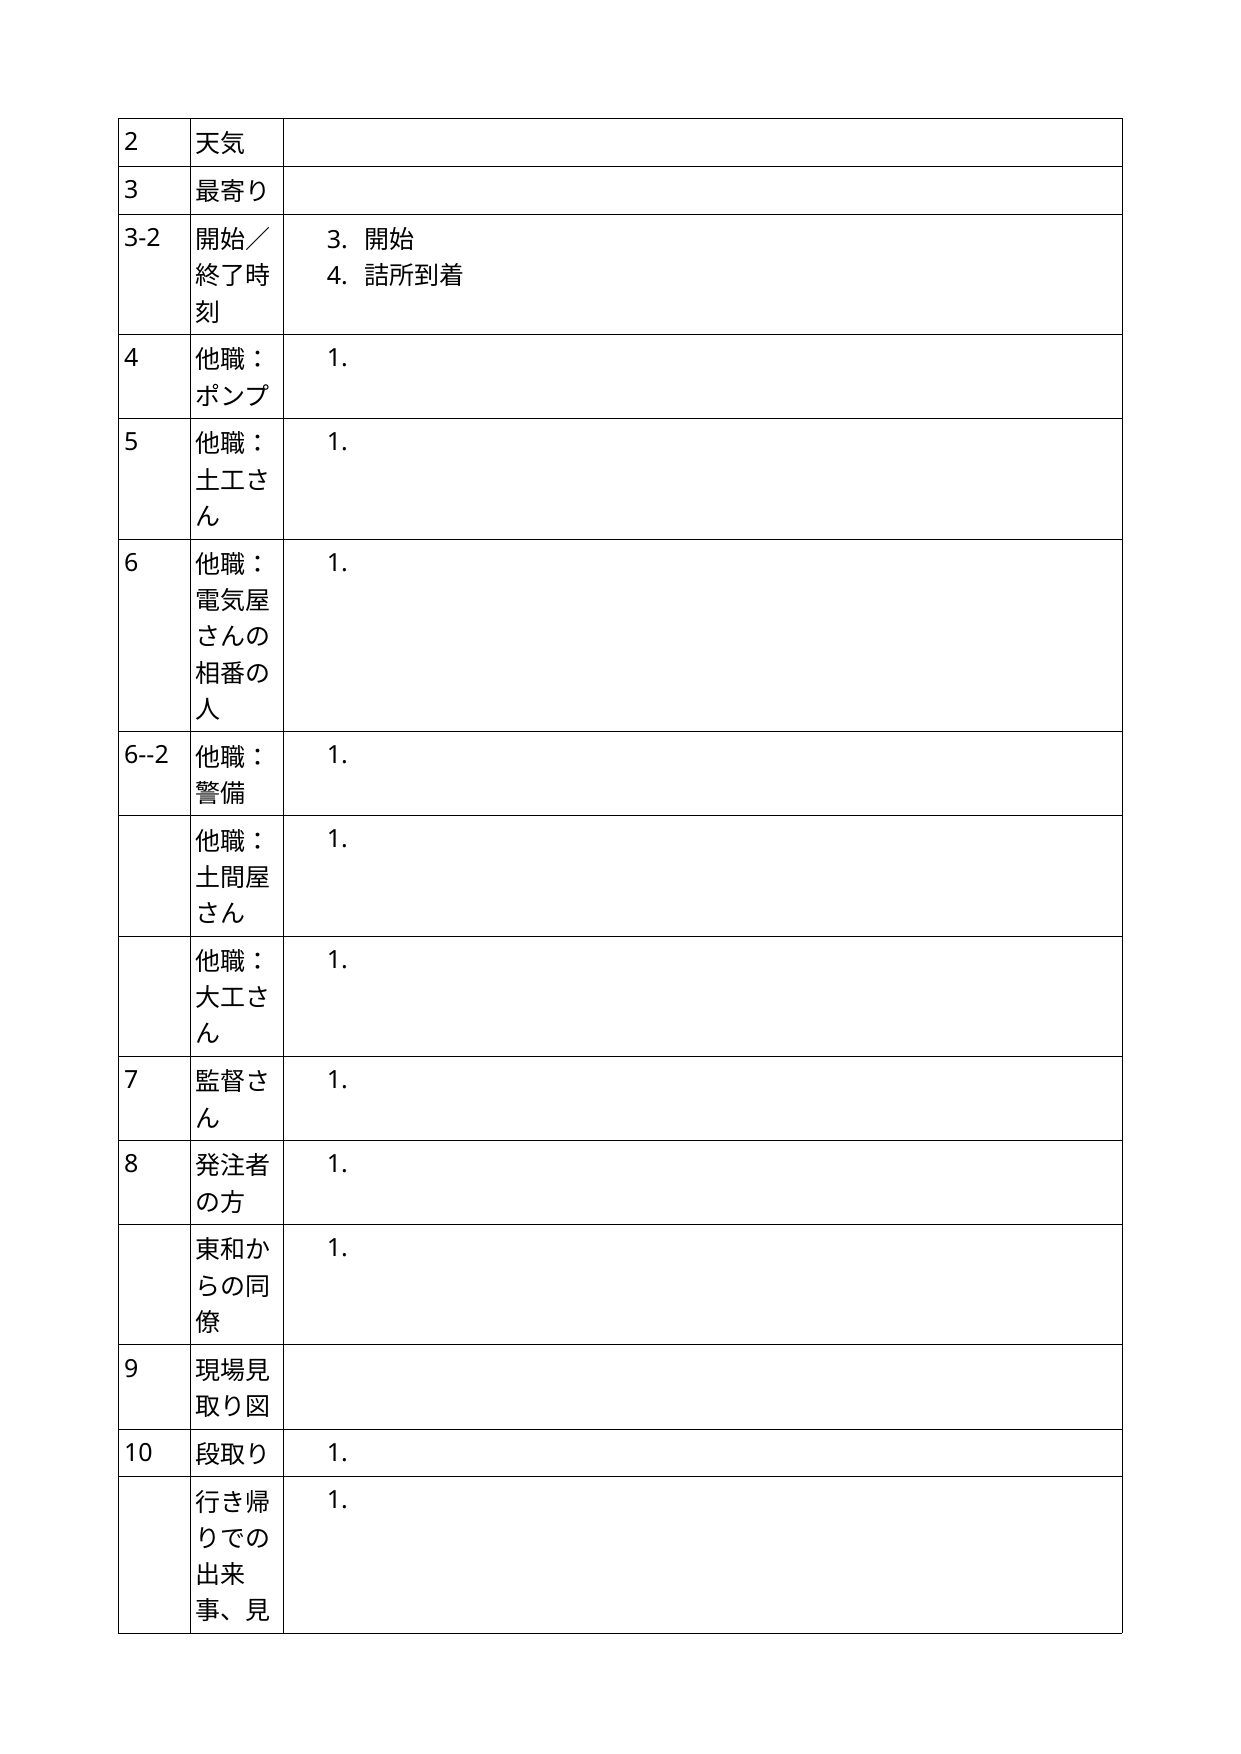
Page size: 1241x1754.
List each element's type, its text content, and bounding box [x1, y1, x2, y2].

table_cell [119, 1477, 190, 1633]
table_cell 3 [119, 167, 190, 214]
table_cell [284, 1225, 1122, 1344]
table_cell 監督さん [191, 1057, 283, 1140]
table_cell [119, 1225, 190, 1344]
table_cell 発注者の方 [191, 1141, 283, 1224]
table_cell 5 [119, 419, 190, 538]
table_cell 開始／終了時刻 [191, 215, 283, 334]
table_cell 他職：土間屋さん [191, 816, 283, 936]
table_cell [284, 167, 1122, 214]
table_cell 最寄り [191, 167, 283, 214]
table_cell [284, 1057, 1122, 1140]
table_cell 9 [119, 1345, 190, 1428]
table_cell 現場見取り図 [191, 1345, 283, 1428]
table_cell 3-2 [119, 215, 190, 334]
table_cell 10 [119, 1430, 190, 1476]
table_cell 6--2 [119, 732, 190, 815]
table_cell [284, 732, 1122, 815]
table_cell [119, 937, 190, 1056]
table_cell 段取り [191, 1430, 283, 1476]
table_cell [284, 1141, 1122, 1224]
table_cell [119, 816, 190, 936]
table_cell 他職：警備 [191, 732, 283, 815]
table_cell 他職：大工さん [191, 937, 283, 1056]
table_cell [284, 419, 1122, 538]
table_cell [284, 1345, 1122, 1428]
table_cell 7 [119, 1057, 190, 1140]
table_cell [284, 540, 1122, 731]
table_cell [284, 335, 1122, 418]
table_cell 天気 [191, 119, 283, 166]
table_cell [284, 816, 1122, 936]
table_cell 6 [119, 540, 190, 731]
table_cell [284, 1430, 1122, 1476]
table_cell 4 [119, 335, 190, 418]
table_cell 他職：ポンプ [191, 335, 283, 418]
table_cell [284, 937, 1122, 1056]
table_cell [284, 1477, 1122, 1633]
table_cell 行き帰りでの出来事、見 [191, 1477, 283, 1633]
table_cell [284, 119, 1122, 166]
table_cell 開始 詰所到着 [284, 215, 1122, 334]
table_cell 他職：電気屋さんの相番の人 [191, 540, 283, 731]
table_cell 東和からの同僚 [191, 1225, 283, 1344]
table_cell 8 [119, 1141, 190, 1224]
table_cell 2 [119, 119, 190, 166]
table_cell 他職：土工さん [191, 419, 283, 538]
